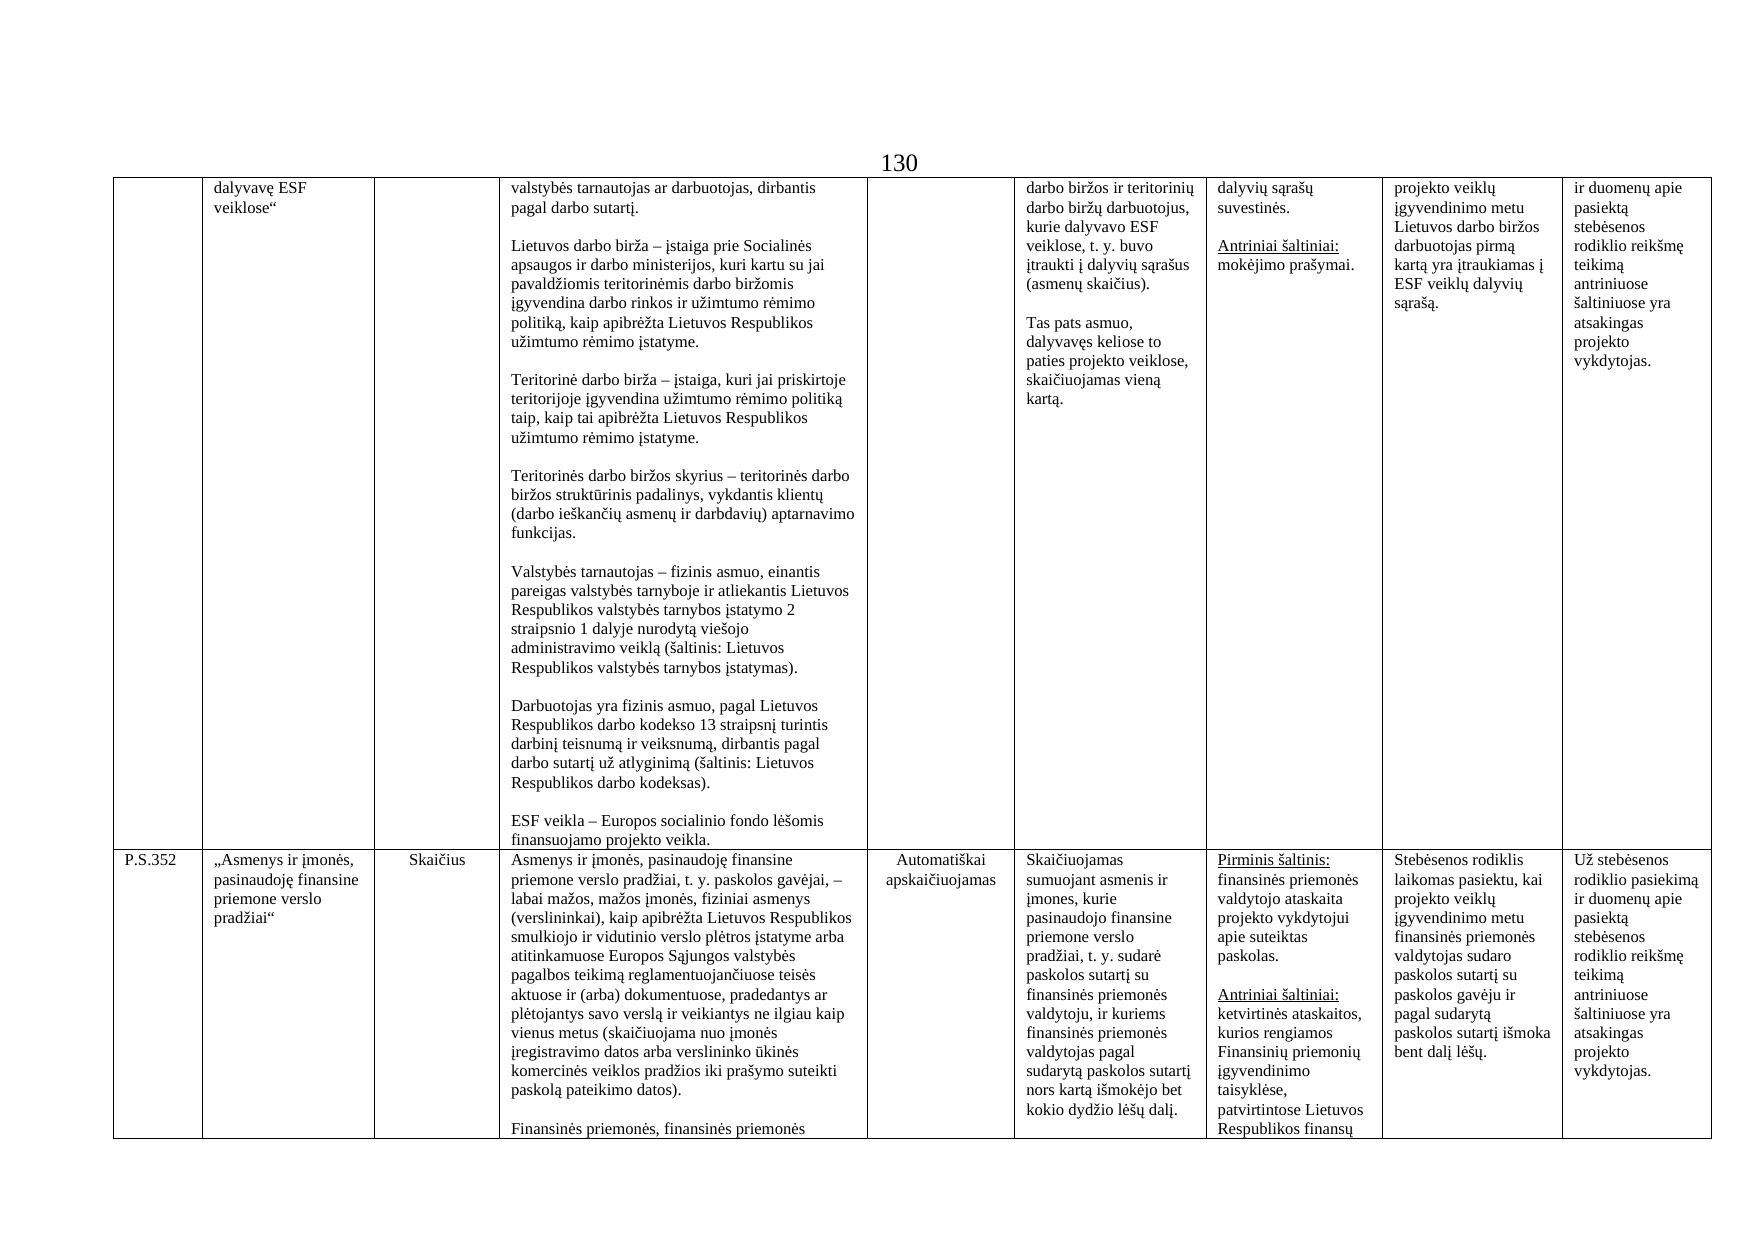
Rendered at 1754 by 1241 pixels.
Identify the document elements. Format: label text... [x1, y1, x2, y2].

table_cell ir duomenų apie pasiektą stebėsenos rodiklio reikšmę teikimą antriniuose šaltiniuose yra atsakingas projekto vykdytojas. [1563, 178, 1711, 849]
table_cell Skaičiuojamas sumuojant asmenis ir įmones, kurie pasinaudojo finansine priemone verslo pradžiai, t. y. sudarė paskolos sutartį su finansinės priemonės valdytoju, ir kuriems finansinės priemonės valdytojas pagal sudarytą paskolos sutartį nors kartą išmokėjo bet kokio dydžio lėšų dalį. [1015, 850, 1206, 1138]
table_cell [868, 178, 1014, 849]
table_cell dalyvavę ESF veiklose“ [203, 178, 374, 849]
table_cell „Asmenys ir įmonės, pasinaudoję finansine priemone verslo pradžiai“ [203, 850, 374, 1138]
table_cell Skaičius [375, 850, 499, 1138]
table_cell Automatiškai apskaičiuojamas [868, 850, 1014, 1138]
table_cell Pirminis šaltinis: finansinės priemonės valdytojo ataskaita projekto vykdytojui apie suteiktas paskolas. Antriniai šaltiniai: ketvirtinės ataskaitos, kurios rengiamos Finansinių priemonių įgyvendinimo taisyklėse, patvirtintose Lietuvos Respublikos finansų [1207, 850, 1382, 1138]
table_cell dalyvių sąrašų suvestinės. Antriniai šaltiniai: mokėjimo prašymai. [1207, 178, 1382, 849]
table_cell Asmenys ir įmonės, pasinaudoję finansine priemone verslo pradžiai, t. y. paskolos gavėjai, – labai mažos, mažos įmonės, fiziniai asmenys (verslininkai), kaip apibrėžta Lietuvos Respublikos smulkiojo ir vidutinio verslo plėtros įstatyme arba atitinkamuose Europos Sąjungos valstybės pagalbos teikimą reglamentuojančiuose teisės aktuose ir (arba) dokumentuose, pradedantys ar plėtojantys savo verslą ir veikiantys ne ilgiau kaip vienus metus (skaičiuojama nuo įmonės įregistravimo datos arba verslininko ūkinės komercinės veiklos pradžios iki prašymo suteikti paskolą pateikimo datos). Finansinės priemonės, finansinės priemonės [500, 850, 867, 1138]
table_cell projekto veiklų įgyvendinimo metu Lietuvos darbo biržos darbuotojas pirmą kartą yra įtraukiamas į ESF veiklų dalyvių sąrašą. [1383, 178, 1562, 849]
table_cell [375, 178, 499, 849]
table_cell [114, 178, 202, 849]
table_cell Stebėsenos rodiklis laikomas pasiektu, kai projekto veiklų įgyvendinimo metu finansinės priemonės valdytojas sudaro paskolos sutartį su paskolos gavėju ir pagal sudarytą paskolos sutartį išmoka bent dalį lėšų. [1383, 850, 1562, 1138]
table_cell valstybės tarnautojas ar darbuotojas, dirbantis pagal darbo sutartį. Lietuvos darbo birža – įstaiga prie Socialinės apsaugos ir darbo ministerijos, kuri kartu su jai pavaldžiomis teritorinėmis darbo biržomis įgyvendina darbo rinkos ir užimtumo rėmimo politiką, kaip apibrėžta Lietuvos Respublikos užimtumo rėmimo įstatyme. Teritorinė darbo birža – įstaiga, kuri jai priskirtoje teritorijoje įgyvendina užimtumo rėmimo politiką taip, kaip tai apibrėžta Lietuvos Respublikos užimtumo rėmimo įstatyme. Teritorinės darbo biržos skyrius – teritorinės darbo biržos struktūrinis padalinys, vykdantis klientų (darbo ieškančių asmenų ir darbdavių) aptarnavimo funkcijas. Valstybės tarnautojas – fizinis asmuo, einantis pareigas valstybės tarnyboje ir atliekantis Lietuvos Respublikos valstybės tarnybos įstatymo 2 straipsnio 1 dalyje nurodytą viešojo administravimo veiklą (šaltinis: Lietuvos Respublikos valstybės tarnybos įstatymas). Darbuotojas yra fizinis asmuo, pagal Lietuvos Respublikos darbo kodekso 13 straipsnį turintis darbinį teisnumą ir veiksnumą, dirbantis pagal darbo sutartį už atlyginimą (šaltinis: Lietuvos Respublikos darbo kodeksas). ESF veikla – Europos socialinio fondo lėšomis finansuojamo projekto veikla. [500, 178, 867, 849]
table_cell darbo biržos ir teritorinių darbo biržų darbuotojus, kurie dalyvavo ESF veiklose, t. y. buvo įtraukti į dalyvių sąrašus (asmenų skaičius). Tas pats asmuo, dalyvavęs keliose to paties projekto veiklose, skaičiuojamas vieną kartą. [1015, 178, 1206, 849]
table_cell Už stebėsenos rodiklio pasiekimą ir duomenų apie pasiektą stebėsenos rodiklio reikšmę teikimą antriniuose šaltiniuose yra atsakingas projekto vykdytojas. [1563, 850, 1711, 1138]
table_cell P.S.352 [114, 850, 202, 1138]
